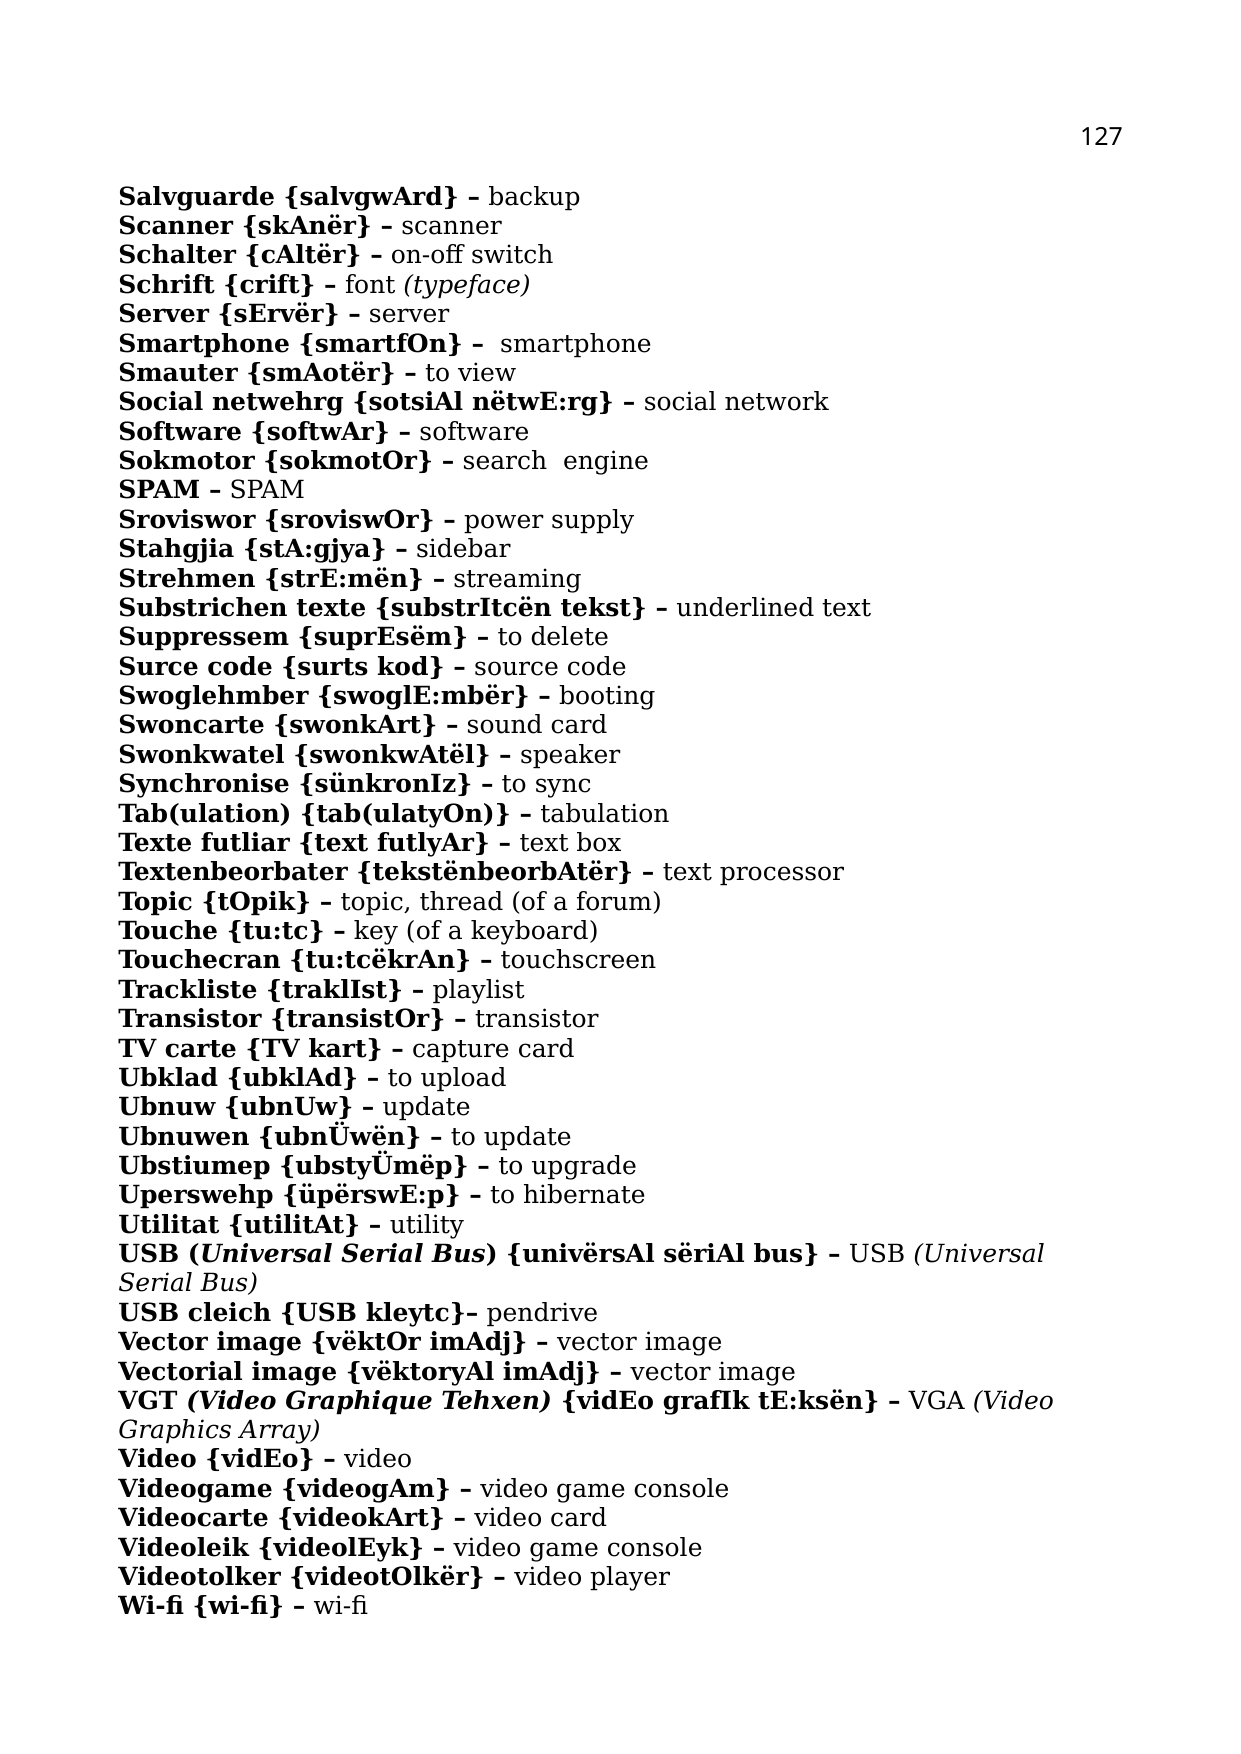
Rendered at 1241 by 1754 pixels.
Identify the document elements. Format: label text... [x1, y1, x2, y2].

text Trackliste {traklIst} – playlist [118, 975, 1123, 1004]
text Topic {tOpik} – topic, thread (of a forum) [118, 887, 1123, 916]
text Ubnuw {ubnUw} – update [118, 1092, 1123, 1122]
text Software {softwAr} – software [118, 417, 1123, 446]
text Scanner {skAnër} – scanner [118, 211, 1123, 240]
text Utilitat {utilitAt} – utility [118, 1210, 1123, 1239]
text Surce code {surts kod} – source code [118, 652, 1123, 681]
text Vector image {vëktOr imAdj} – vector image [118, 1327, 1123, 1356]
text Ubnuwen {ubnÜwën} – to update [118, 1122, 1123, 1151]
text Vectorial image {vëktoryAl imAdj} – vector image [118, 1356, 1123, 1386]
text Videotolker {videotOlkër} – video player [118, 1562, 1123, 1591]
text Strehmen {strE:mën} – streaming [118, 563, 1123, 593]
text Touchecran {tu:tcëkrAn} – touchscreen [118, 945, 1123, 975]
text Suppressem {suprEsëm} – to delete [118, 622, 1123, 652]
text Transistor {transistOr} – transistor [118, 1004, 1123, 1033]
text Uperswehp {üpërswE:p} – to hibernate [118, 1180, 1123, 1210]
text Swoncarte {swonkArt} – sound card [118, 710, 1123, 740]
text Smartphone {smartfOn} – smartphone [118, 328, 1123, 358]
text Schalter {cAltër} – on-off switch [118, 240, 1123, 270]
text Swoglehmber {swoglE:mbër} – booting [118, 681, 1123, 710]
text Texte futliar {text futlyAr} – text box [118, 828, 1123, 857]
text USB (Universal Serial Bus) {univërsAl sëriAl bus} – USB (Universal Serial Bus) [118, 1239, 1123, 1298]
text Schrift {crift} – font (typeface) [118, 270, 1123, 299]
text SPAM – SPAM [118, 475, 1123, 505]
text TV carte {TV kart} – capture card [118, 1033, 1123, 1063]
text Social netwehrg {sotsiAl nëtwE:rg} – social network [118, 387, 1123, 417]
text Touche {tu:tc} – key (of a keyboard) [118, 916, 1123, 945]
text Textenbeorbater {tekstënbeorbAtër} – text processor [118, 857, 1123, 887]
text Ubklad {ubklAd} – to upload [118, 1063, 1123, 1092]
text Video {vidEo} – video [118, 1444, 1123, 1474]
text Salvguarde {salvgwArd} – backup [118, 182, 1123, 211]
text Server {sErvër} – server [118, 299, 1123, 328]
text Stahgjia {stA:gjya} – sidebar [118, 534, 1123, 563]
text Wi-fi {wi-fi} – wi-fi [118, 1591, 1123, 1621]
text Synchronise {sünkronIz} – to sync [118, 769, 1123, 798]
text Swonkwatel {swonkwAtël} – speaker [118, 740, 1123, 769]
text VGT (Video Graphique Tehxen) {vidEo grafIk tE:ksën} – VGA (Video Graphics Array) [118, 1386, 1123, 1444]
text Sroviswor {sroviswOr} – power supply [118, 505, 1123, 534]
text Tab(ulation) {tab(ulatyOn)} – tabulation [118, 798, 1123, 828]
text USB cleich {USB kleytc}– pendrive [118, 1298, 1123, 1327]
text Videoleik {videolEyk} – video game console [118, 1532, 1123, 1562]
text Videogame {videogAm} – video game console [118, 1474, 1123, 1503]
text Smauter {smAotër} – to view [118, 358, 1123, 387]
text Ubstiumep {ubstyÜmëp} – to upgrade [118, 1151, 1123, 1180]
text Sokmotor {sokmotOr} – search engine [118, 446, 1123, 475]
text Videocarte {videokArt} – video card [118, 1503, 1123, 1532]
text Substrichen texte {substrItcën tekst} – underlined text [118, 593, 1123, 622]
